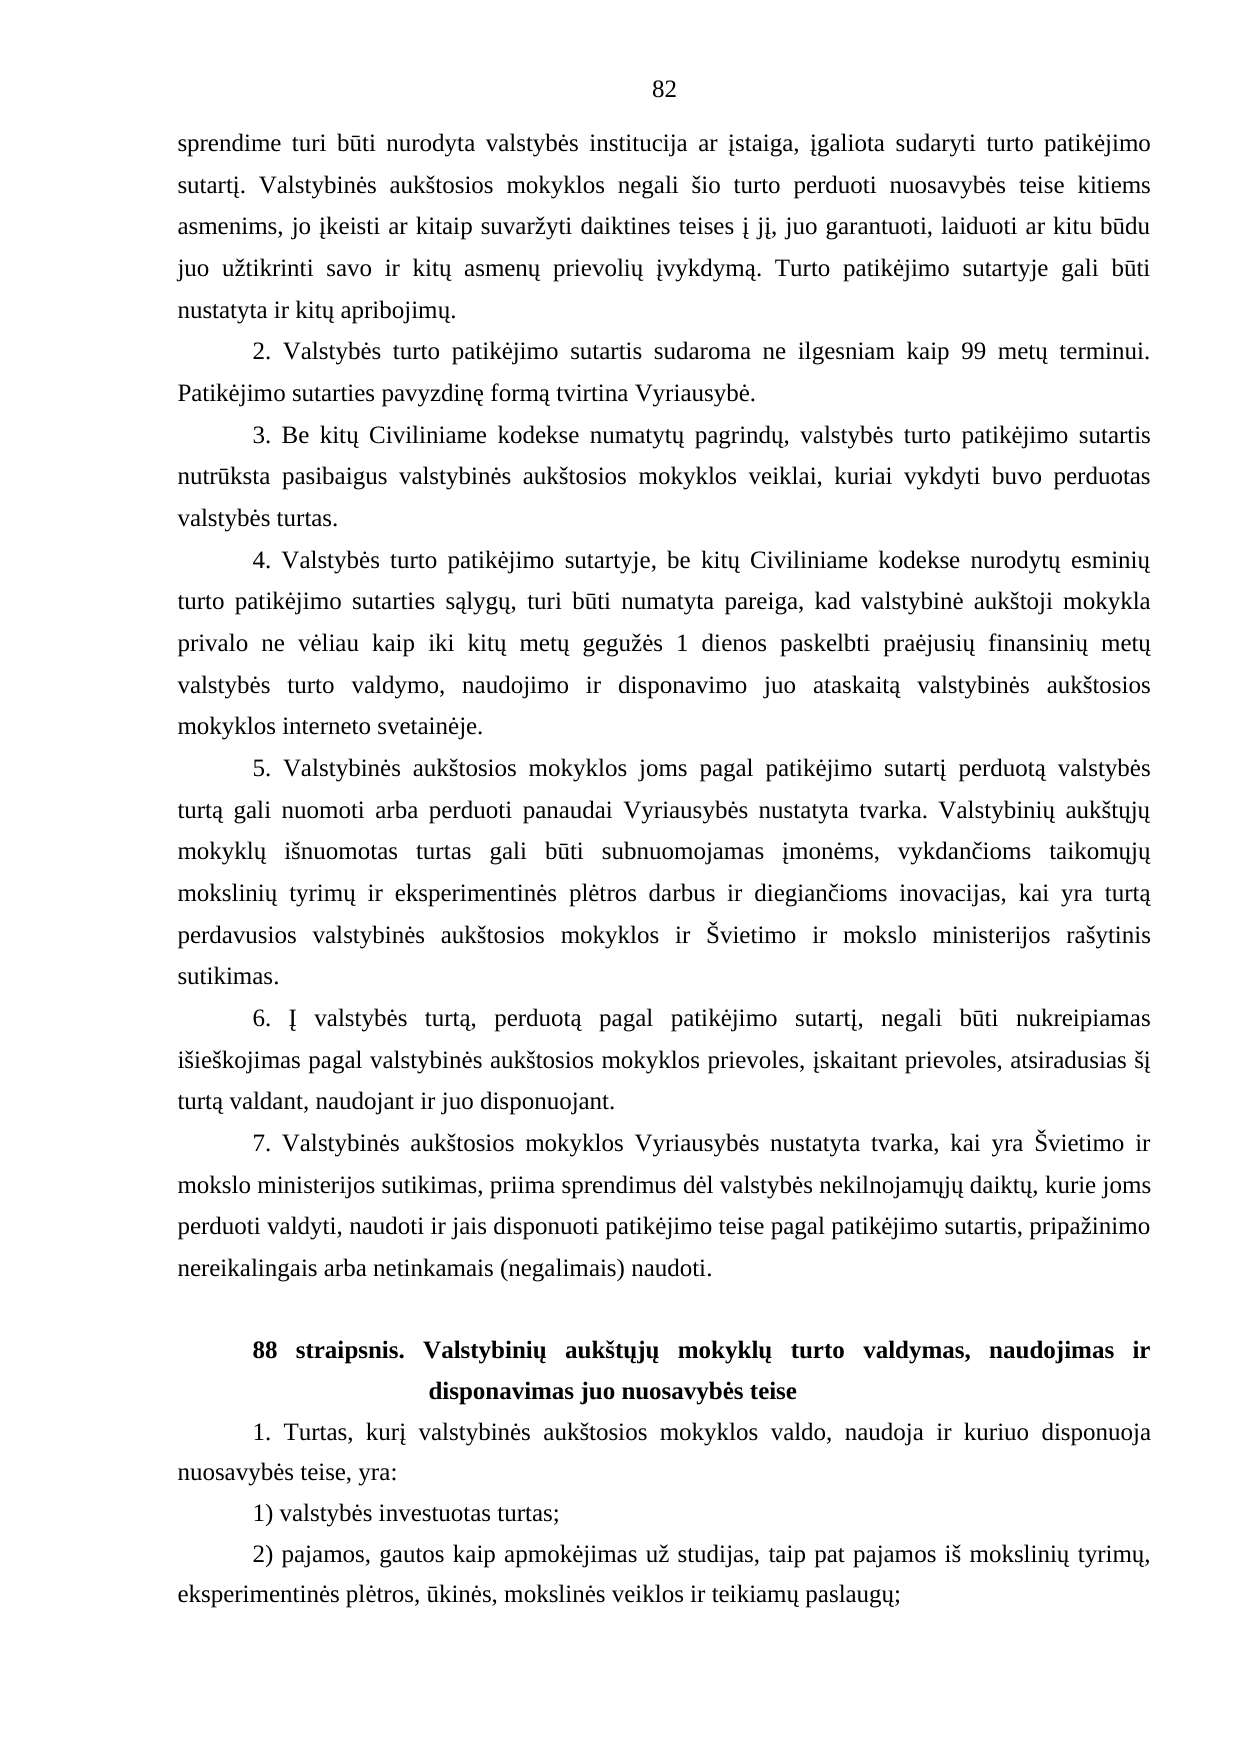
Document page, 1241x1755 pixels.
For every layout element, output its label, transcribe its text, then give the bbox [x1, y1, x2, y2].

text 88 straipsnis. Valstybinių aukštųjų mokyklų turto valdymas, naudojimas ir disponavimas juo nuosavybės teise [252, 1326, 1152, 1408]
text 1. Turtas, kurį valstybinės aukštosios mokyklos valdo, naudoja ir kuriuo disponuoja nuosavybės teise, yra: [177, 1408, 1152, 1489]
text 7. Valstybinės aukštosios mokyklos Vyriausybės nustatyta tvarka, kai yra Švietimo ir mokslo ministerijos sutikimas, priima sprendimus dėl valstybės nekilnojamųjų daiktų, kurie joms perduoti valdyti, naudoti ir jais disponuoti patikėjimo teise pagal patikėjimo sutartis, pripažinimo nereikalingais arba netinkamais (negalimais) naudoti. [177, 1118, 1152, 1285]
text 3. Be kitų Civiliniame kodekse numatytų pagrindų, valstybės turto patikėjimo sutartis nutrūksta pasibaigus valstybinės aukštosios mokyklos veiklai, kuriai vykdyti buvo perduotas valstybės turtas. [177, 410, 1152, 535]
text 5. Valstybinės aukštosios mokyklos joms pagal patikėjimo sutartį perduotą valstybės turtą gali nuomoti arba perduoti panaudai Vyriausybės nustatyta tvarka. Valstybinių aukštųjų mokyklų išnuomotas turtas gali būti subnuomojamas įmonėms, vykdančioms taikomųjų mokslinių tyrimų ir eksperimentinės plėtros darbus ir diegiančioms inovacijas, kai yra turtą perdavusios valstybinės aukštosios mokyklos ir Švietimo ir mokslo ministerijos rašytinis sutikimas. [177, 743, 1152, 993]
text sprendime turi būti nurodyta valstybės institucija ar įstaiga, įgaliota sudaryti turto patikėjimo sutartį. Valstybinės aukštosios mokyklos negali šio turto perduoti nuosavybės teise kitiems asmenims, jo įkeisti ar kitaip suvaržyti daiktines teises į jį, juo garantuoti, laiduoti ar kitu būdu juo užtikrinti savo ir kitų asmenų prievolių įvykdymą. Turto patikėjimo sutartyje gali būti nustatyta ir kitų apribojimų. [177, 118, 1152, 326]
text 2. Valstybės turto patikėjimo sutartis sudaroma ne ilgesniam kaip 99 metų terminui. Patikėjimo sutarties pavyzdinę formą tvirtina Vyriausybė. [177, 326, 1152, 410]
text 6. Į valstybės turtą, perduotą pagal patikėjimo sutartį, negali būti nukreipiamas išieškojimas pagal valstybinės aukštosios mokyklos prievoles, įskaitant prievoles, atsiradusias šį turtą valdant, naudojant ir juo disponuojant. [177, 993, 1152, 1118]
text 4. Valstybės turto patikėjimo sutartyje, be kitų Civiliniame kodekse nurodytų esminių turto patikėjimo sutarties sąlygų, turi būti numatyta pareiga, kad valstybinė aukštoji mokykla privalo ne vėliau kaip iki kitų metų gegužės 1 dienos paskelbti praėjusių finansinių metų valstybės turto valdymo, naudojimo ir disponavimo juo ataskaitą valstybinės aukštosios mokyklos interneto svetainėje. [177, 535, 1152, 743]
text 2) pajamos, gautos kaip apmokėjimas už studijas, taip pat pajamos iš mokslinių tyrimų, eksperimentinės plėtros, ūkinės, mokslinės veiklos ir teikiamų paslaugų; [177, 1529, 1152, 1611]
text 1) valstybės investuotas turtas; [177, 1489, 1152, 1529]
